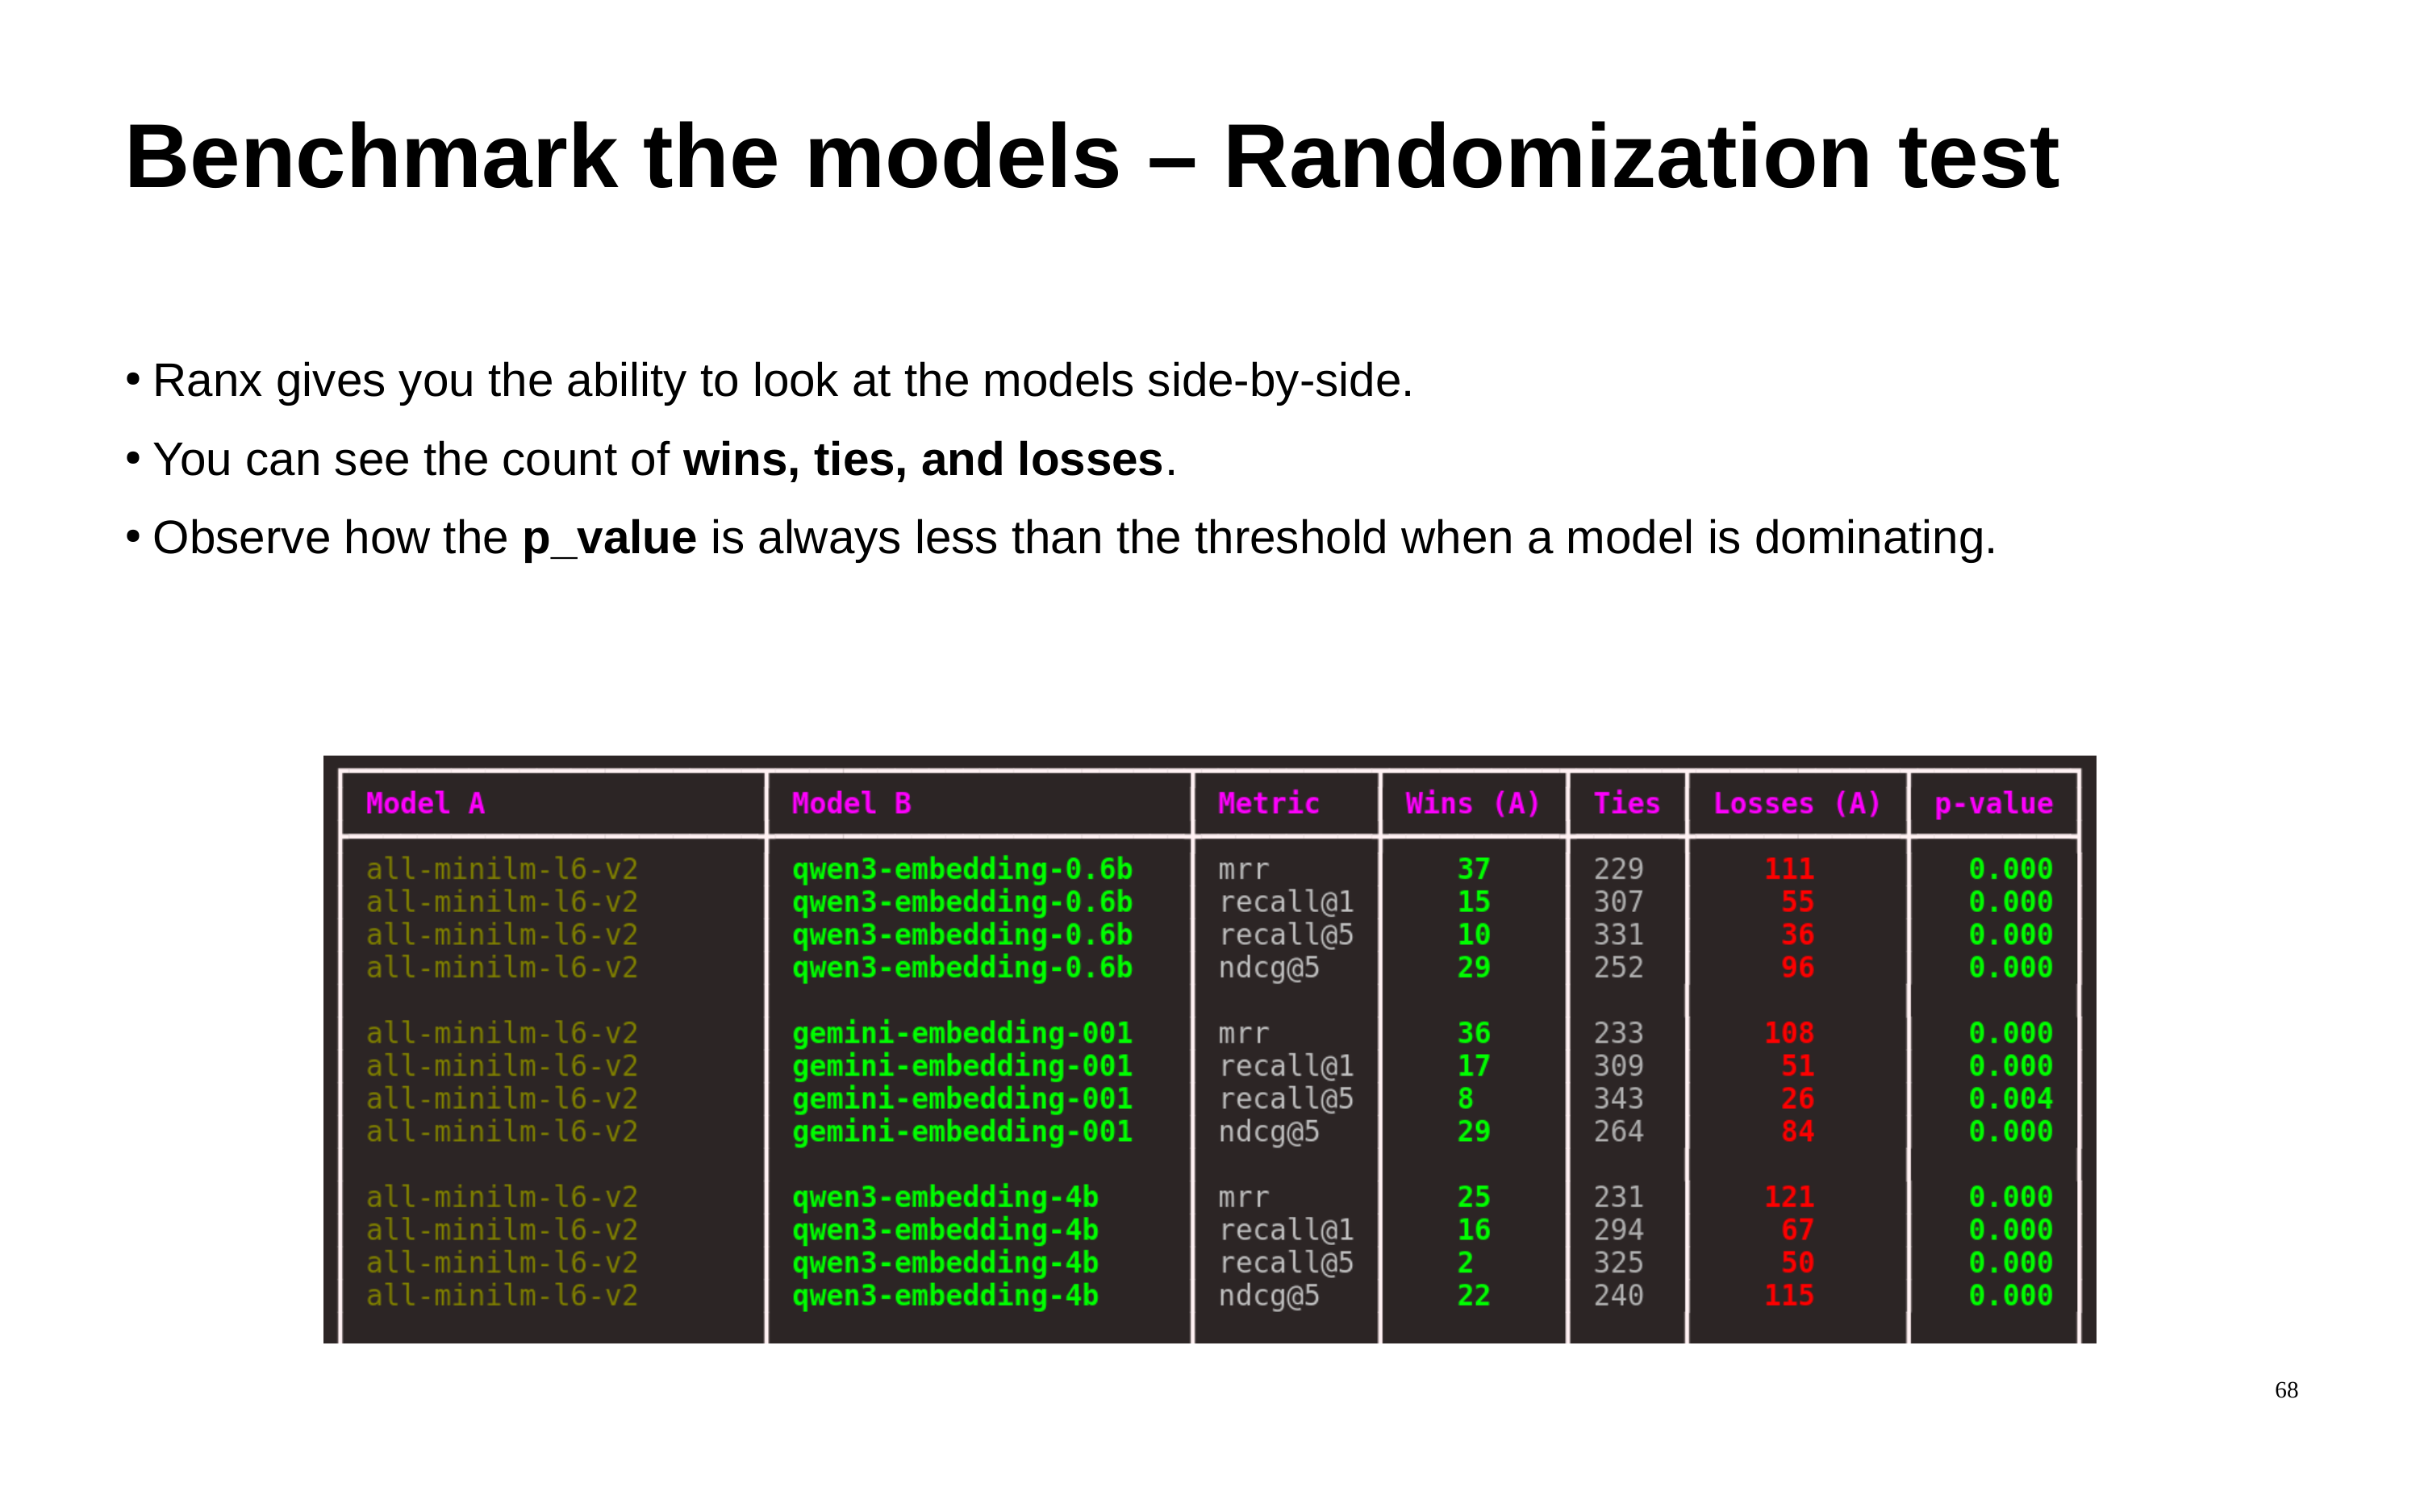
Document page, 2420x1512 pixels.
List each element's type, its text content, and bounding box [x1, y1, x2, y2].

picture [323, 756, 2097, 1343]
text_box Ranx gives you the ability to look at the models side-by-side. You can see the count of wins, ties, and losses. Observe how the p_value is always less than the threshold when a model is dominating. [112, 322, 2209, 570]
text_box Benchmark the models – Randomization test [112, 61, 2173, 251]
